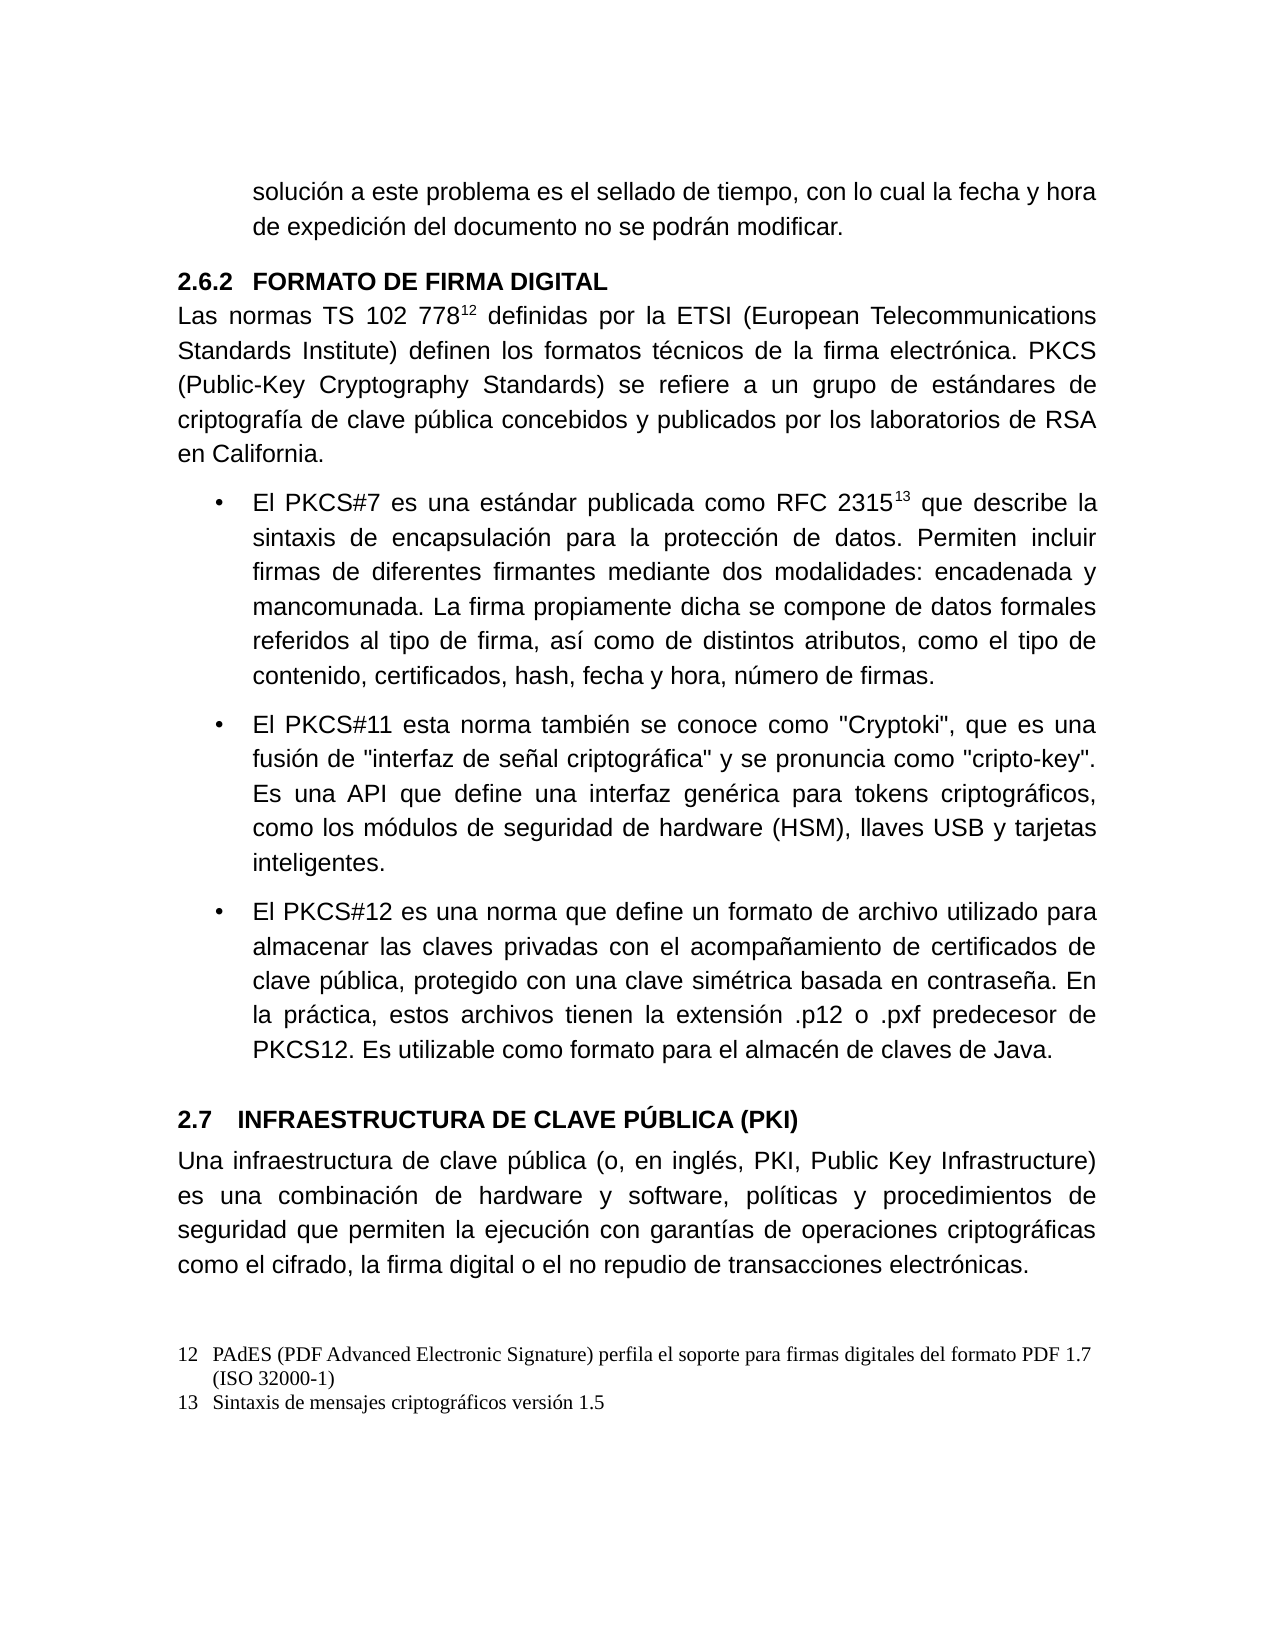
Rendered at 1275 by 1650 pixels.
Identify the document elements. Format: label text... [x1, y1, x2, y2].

subtitle INFRAESTRUCTURA DE CLAVE PÚBLICA (PKI) [177, 1105, 1098, 1134]
list solución a este problema es el sellado de tiempo, con lo cual la fecha y hora de expedición del documento no se podrán modificar. [215, 177, 1098, 240]
list El PKCS#11 esta norma también se conoce como "Cryptoki", que es una fusión de "interfaz de señal criptográfica" y se pronuncia como "cripto-key". Es una API que define una interfaz genérica para tokens criptográficos, como los módulos de seguridad de hardware (HSM), llaves USB y tarjetas inteligentes. [215, 710, 1098, 877]
text Una infraestructura de clave pública (o, en inglés, PKI, Public Key Infrastructure) es una combinación de hardware y software, políticas y procedimientos de seguridad que permiten la ejecución con garantías de operaciones criptográficas como el cifrado, la firma digital o el no repudio de transacciones electrónicas. [177, 1146, 1098, 1278]
text PAdES (PDF Advanced Electronic Signature) perfila el soporte para firmas digitales del formato PDF 1.7 (ISO 32000-1) [177, 1342, 1098, 1390]
subtitle FORMATO DE FIRMA DIGITAL [177, 267, 1098, 295]
list El PKCS#12 es una norma que define un formato de archivo utilizado para almacenar las claves privadas con el acompañamiento de certificados de clave pública, protegido con una clave simétrica basada en contraseña. En la práctica, estos archivos tienen la extensión .p12 o .pxf predecesor de PKCS12. Es utilizable como formato para el almacén de claves de Java. [215, 897, 1098, 1064]
list El PKCS#7 es una estándar publicada como RFC 2315 que describe la sintaxis de encapsulación para la protección de datos. Permiten incluir firmas de diferentes firmantes mediante dos modalidades: encadenada y mancomunada. La firma propiamente dicha se compone de datos formales referidos al tipo de firma, así como de distintos atributos, como el tipo de contenido, certificados, hash, fecha y hora, número de firmas. [215, 488, 1098, 689]
list Sintaxis de mensajes criptográficos versión 1.5 [177, 1390, 1098, 1414]
text Las normas TS 102 778 definidas por la ETSI (European Telecommunications Standards Institute) definen los formatos técnicos de la firma electrónica. PKCS (Public-Key Cryptography Standards) se refiere a un grupo de estándares de criptografía de clave pública concebidos y publicados por los laboratorios de RSA en California. [177, 301, 1098, 468]
